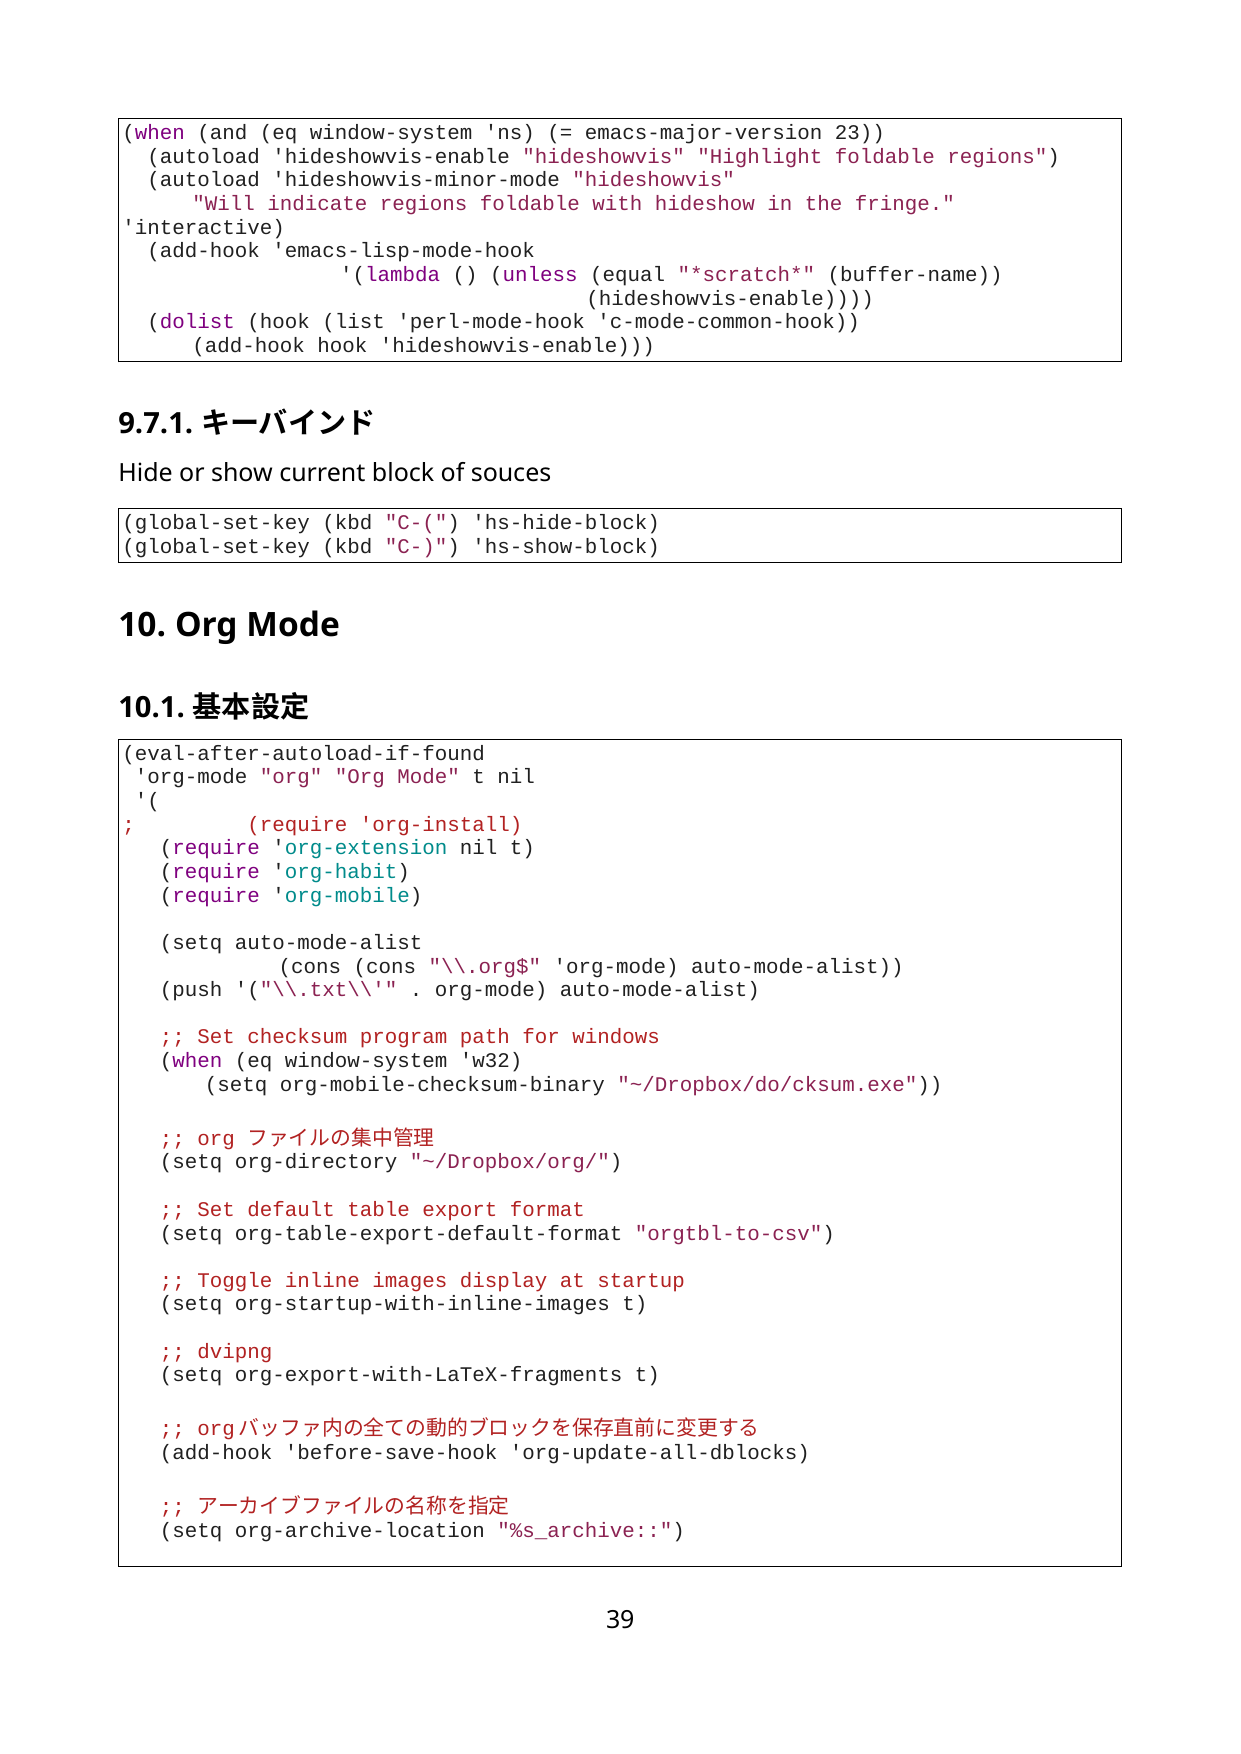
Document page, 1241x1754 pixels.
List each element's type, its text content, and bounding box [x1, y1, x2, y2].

text Hide or show current block of souces [118, 455, 1122, 489]
text ;; org ファイルの集中管理 [119, 1117, 1121, 1148]
text (require 'org-extension nil t) [119, 833, 1121, 857]
text (setq auto-mode-alist [119, 928, 1121, 952]
subtitle Org Mode [118, 601, 1122, 646]
text (setq org-directory "~/Dropbox/org/") [119, 1148, 1121, 1171]
text ; (require 'org-install) [119, 810, 1121, 833]
text (setq org-export-with-LaTeX-fragments t) [119, 1360, 1121, 1384]
text (autoload 'hideshowvis-enable "hideshowvis" "Highlight foldable regions") [119, 142, 1121, 165]
text (setq org-mobile-checksum-binary "~/Dropbox/do/cksum.exe")) [119, 1070, 1121, 1093]
text ;; orgバッファ内の全ての動的ブロックを保存直前に変更する [119, 1408, 1121, 1438]
text (require 'org-mobile) [119, 881, 1121, 904]
text (add-hook hook 'hideshowvis-enable))) [119, 331, 1121, 361]
text (setq org-startup-with-inline-images t) [119, 1289, 1121, 1313]
text ;; Toggle inline images display at startup [119, 1266, 1121, 1289]
text '(lambda () (unless (equal "*scratch*" (buffer-name)) [119, 260, 1121, 284]
text (setq org-archive-location "%s_archive::") [119, 1516, 1121, 1539]
text (global-set-key (kbd "C-)") 'hs-show-block) [119, 532, 1121, 562]
text (setq org-table-export-default-format "orgtbl-to-csv") [119, 1218, 1121, 1242]
text (push '("\\.txt\\'" . org-mode) auto-mode-alist) [119, 975, 1121, 999]
subtitle キーバインド [118, 400, 1122, 442]
text (cons (cons "\\.org$" 'org-mode) auto-mode-alist)) [119, 952, 1121, 975]
text (autoload 'hideshowvis-minor-mode "hideshowvis" [119, 165, 1121, 189]
text (when (and (eq window-system 'ns) (= emacs-major-version 23)) [119, 119, 1121, 142]
text 'org-mode "org" "Org Mode" t nil [119, 762, 1121, 786]
text "Will indicate regions foldable with hideshow in the fringe." 'interactive) [119, 189, 1121, 236]
text ;; dvipng [119, 1337, 1121, 1360]
text (eval-after-autoload-if-found [119, 740, 1121, 762]
text (add-hook 'emacs-lisp-mode-hook [119, 236, 1121, 260]
text (global-set-key (kbd "C-(") 'hs-hide-block) [119, 509, 1121, 532]
subtitle 基本設定 [118, 684, 1122, 726]
text ;; Set default table export format [119, 1195, 1121, 1218]
text ;; Set checksum program path for windows [119, 1023, 1121, 1046]
text (when (eq window-system 'w32) [119, 1046, 1121, 1070]
text (dolist (hook (list 'perl-mode-hook 'c-mode-common-hook)) [119, 307, 1121, 331]
text (add-hook 'before-save-hook 'org-update-all-dblocks) [119, 1438, 1121, 1462]
text '( [119, 786, 1121, 810]
text (require 'org-habit) [119, 857, 1121, 881]
text ;; アーカイブファイルの名称を指定 [119, 1485, 1121, 1516]
text (hideshowvis-enable)))) [119, 284, 1121, 307]
